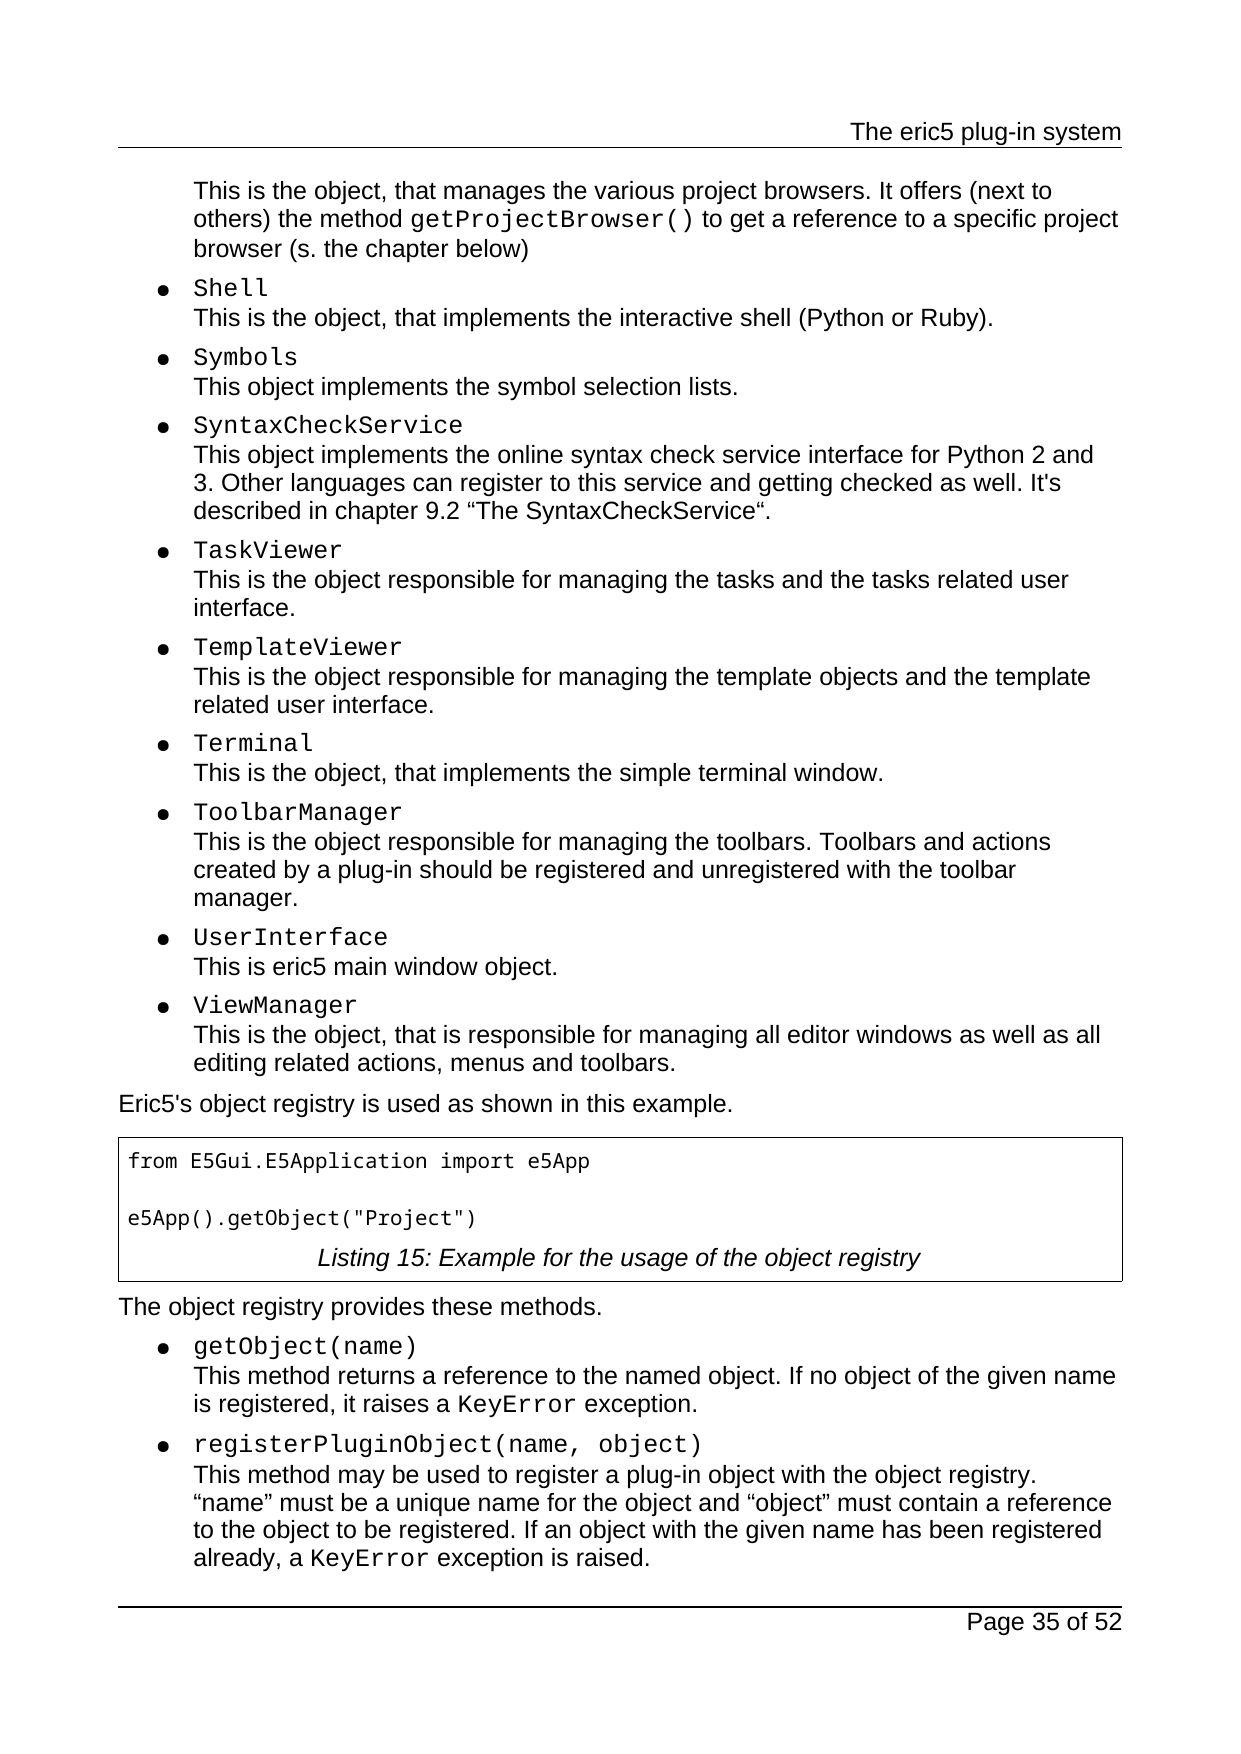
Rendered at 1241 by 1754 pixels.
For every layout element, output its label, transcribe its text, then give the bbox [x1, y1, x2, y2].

list getObject(name) This method returns a reference to the named object. If no object of the given name is registered, it raises a KeyError exception. [156, 1333, 1122, 1419]
list ToolbarManager This is the object responsible for managing the toolbars. Toolbars and actions created by a plug-in should be registered and unregistered with the toolbar manager. [156, 800, 1122, 912]
list e5App().getObject("Project") [127, 1203, 1113, 1232]
list UserInterface This is eric5 main window object. [156, 924, 1122, 981]
text [118, 1130, 1122, 1137]
list This is the object, that manages the various project browsers. It offers (next to others) the method getProjectBrowser() to get a reference to a specific project browser (s. the chapter below) [156, 177, 1122, 263]
list TaskViewer This is the object responsible for managing the tasks and the tasks related user interface. [156, 538, 1122, 622]
list Symbols This object implements the symbol selection lists. [156, 344, 1122, 401]
list TemplateViewer This is the object responsible for managing the template objects and the template related user interface. [156, 634, 1122, 718]
text [119, 1138, 1122, 1281]
text The object registry provides these methods. [118, 1282, 1122, 1321]
list Listing 15: Example for the usage of the object registry [127, 1244, 1113, 1272]
list SyntaxCheckService This object implements the online syntax check service interface for Python 2 and 3. Other languages can register to this service and getting checked as well. It's described in chapter 9.2 “The SyntaxCheckService“. [156, 413, 1122, 525]
list Shell This is the object, that implements the interactive shell (Python or Ruby). [156, 276, 1122, 332]
list ViewManager This is the object, that is responsible for managing all editor windows as well as all editing related actions, menus and toolbars. [156, 993, 1122, 1077]
list from E5Gui.E5Application import e5App [127, 1146, 1113, 1175]
list registerPluginObject(name, object) This method may be used to register a plug-in object with the object registry. “name” must be a unique name for the object and “object” must contain a reference to the object to be registered. If an object with the given name has been registered already, a KeyError exception is raised. [156, 1432, 1122, 1574]
list Terminal This is the object, that implements the simple terminal window. [156, 731, 1122, 787]
text Eric5's object registry is used as shown in this example. [118, 1090, 1122, 1118]
